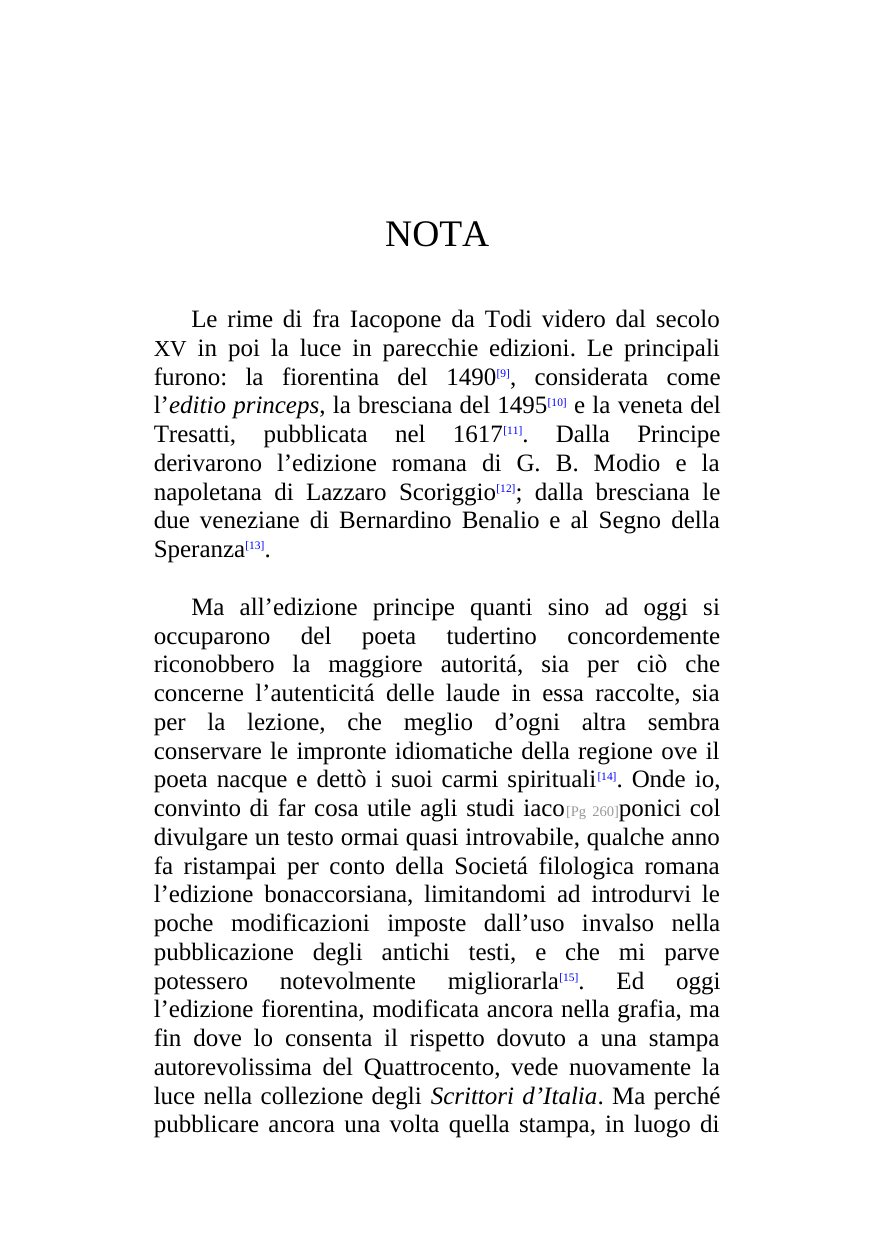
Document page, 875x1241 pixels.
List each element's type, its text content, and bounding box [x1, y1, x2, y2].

text Le rime di fra Iacopone da Todi videro dal secolo XV in poi la luce in parecchie edizioni. Le principali furono: la fiorentina del 1490[9], considerata come l’editio princeps, la bresciana del 1495[10] e la veneta del Tresatti, pubblicata nel 1617[11]. Dalla Principe derivarono l’edizione romana di G. B. Modio e la napoletana di Lazzaro Scoriggio[12]; dalla bresciana le due veneziane di Bernardino Benalio e al Segno della Speranza[13]. [153, 304, 721, 563]
text Ma all’edizione principe quanti sino ad oggi si occuparono del poeta tudertino concordemente riconobbero la maggiore autoritá, sia per ciò che concerne l’autenticitá delle laude in essa raccolte, sia per la lezione, che meglio d’ogni altra sembra conservare le impronte idiomatiche della regione ove il poeta nacque e dettò i suoi carmi spirituali[14]. Onde io, convinto di far cosa utile agli studi iaco[Pg 260]ponici col divulgare un testo ormai quasi introvabile, qualche anno fa ristampai per conto della Societá filologica romana l’edizione bonaccorsiana, limitandomi ad introdurvi le poche modificazioni imposte dall’uso invalso nella pubblicazione degli antichi testi, e che mi parve potessero notevolmente migliorarla[15]. Ed oggi l’edizione fiorentina, modificata ancora nella grafia, ma fin dove lo consenta il rispetto dovuto a una stampa autorevolissima del Quattrocento, vede nuovamente la luce nella collezione degli Scrittori d’Italia. Ma perché pubblicare ancora una volta quella stampa, in luogo di [153, 592, 721, 1138]
subtitle NOTA [153, 211, 721, 254]
